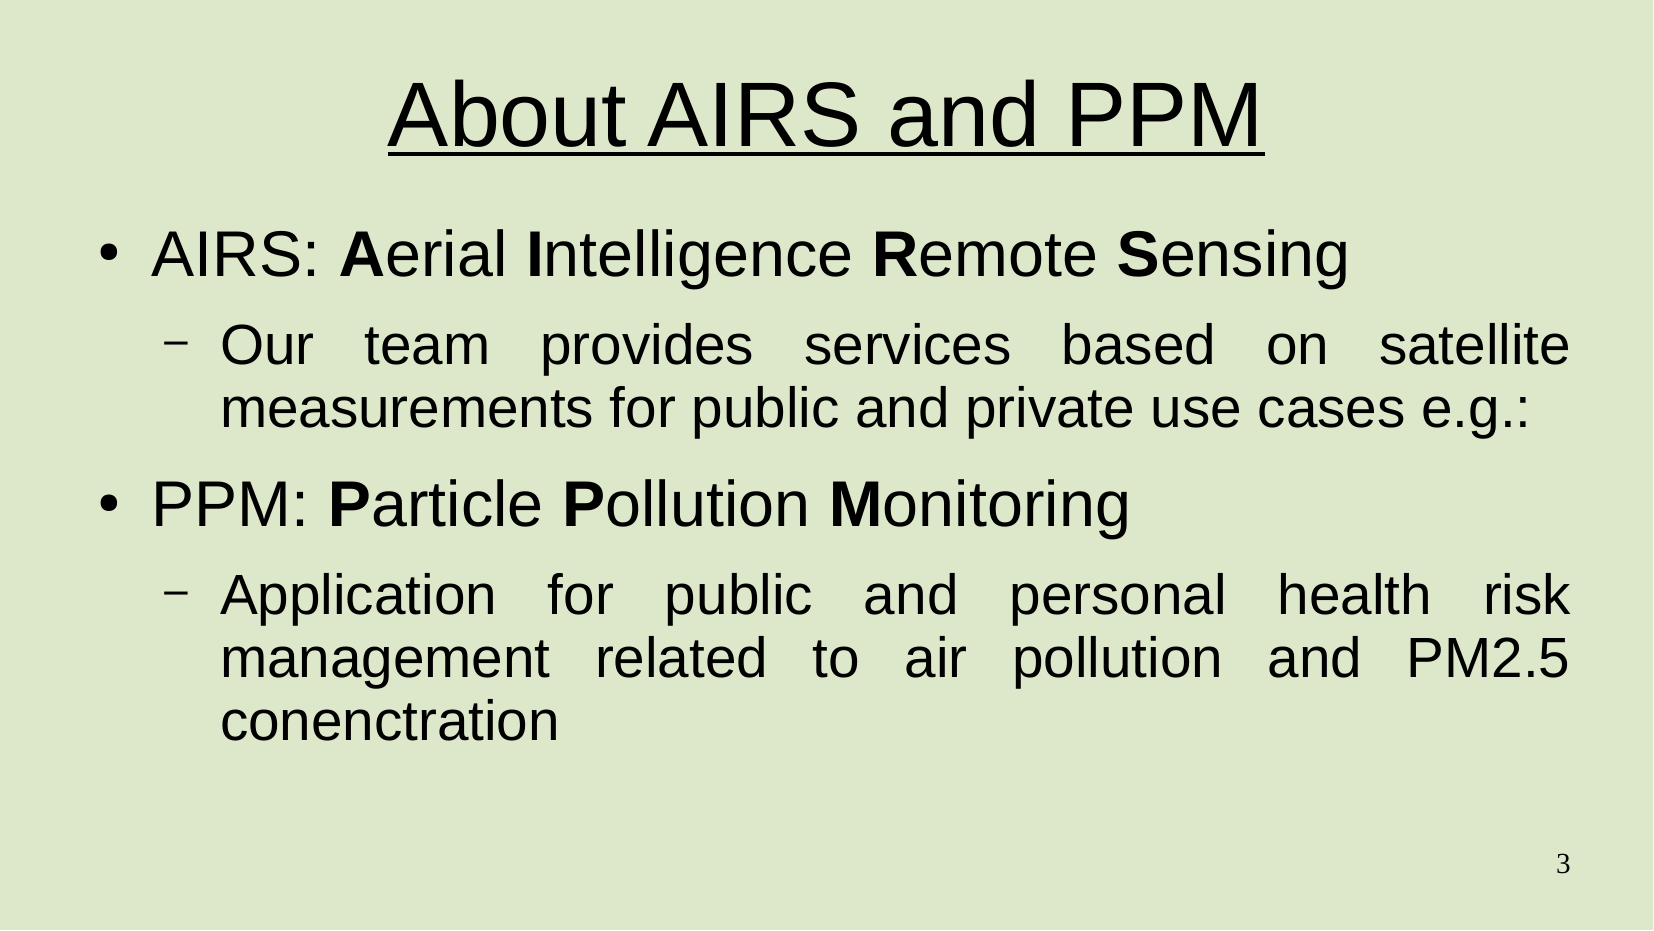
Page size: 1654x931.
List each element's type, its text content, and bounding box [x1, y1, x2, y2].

title About AIRS and PPM [82, 37, 1571, 193]
list AIRS: Aerial Intelligence Remote Sensing Our team provides services based on satellite measurements for public and private use cases e.g.: PPM: Particle Pollution Monitoring Application for public and personal health risk management related to air pollution and PM2.5 conenctration [82, 217, 1571, 758]
